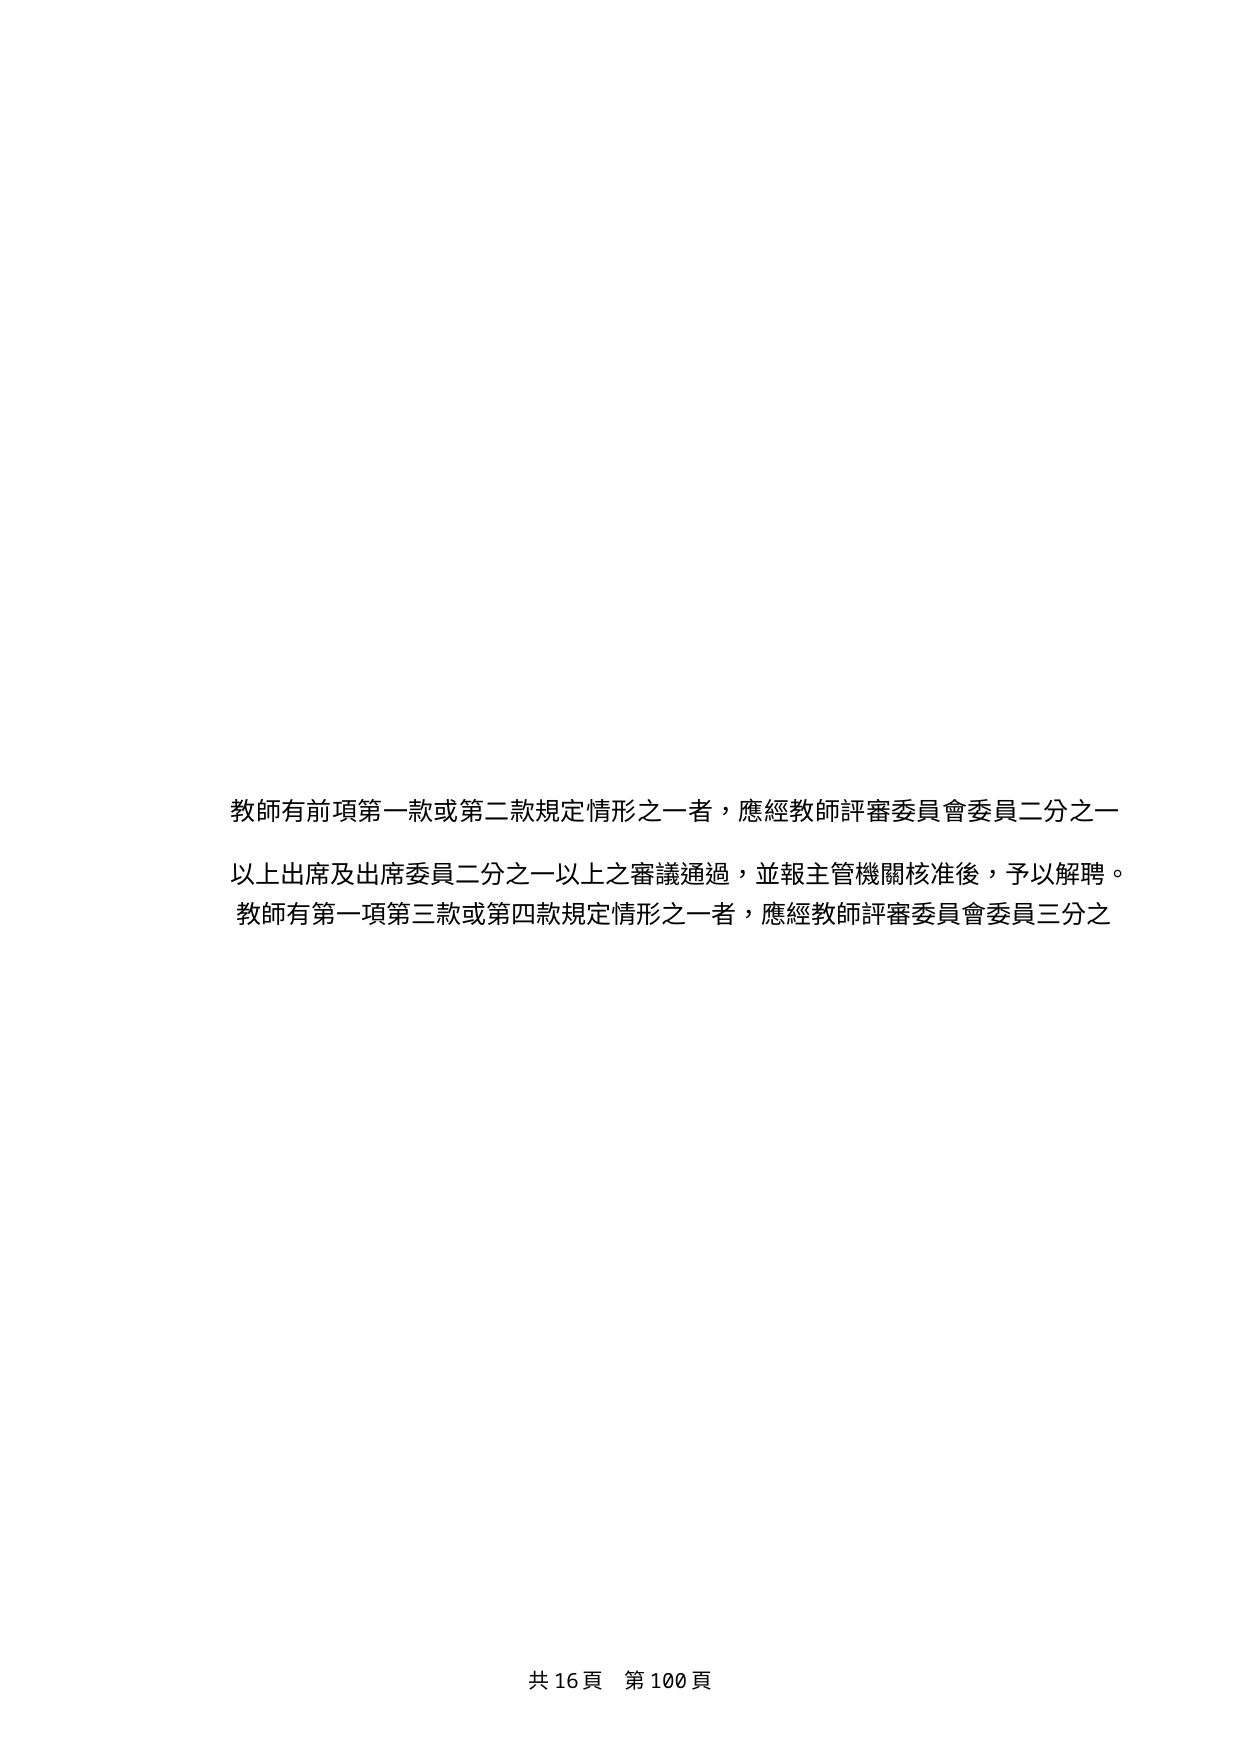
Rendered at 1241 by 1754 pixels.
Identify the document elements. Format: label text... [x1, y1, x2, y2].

text 教師有第一項第三款或第四款規定情形之一者，應經教師評審委員會委員三分之 [236, 893, 1122, 931]
text 教師有前項第一款或第二款規定情形之一者，應經教師評審委員會委員二分之一以上出席及出席委員二分之一以上之審議通過，並報主管機關核准後，予以解聘。 [230, 768, 1122, 893]
